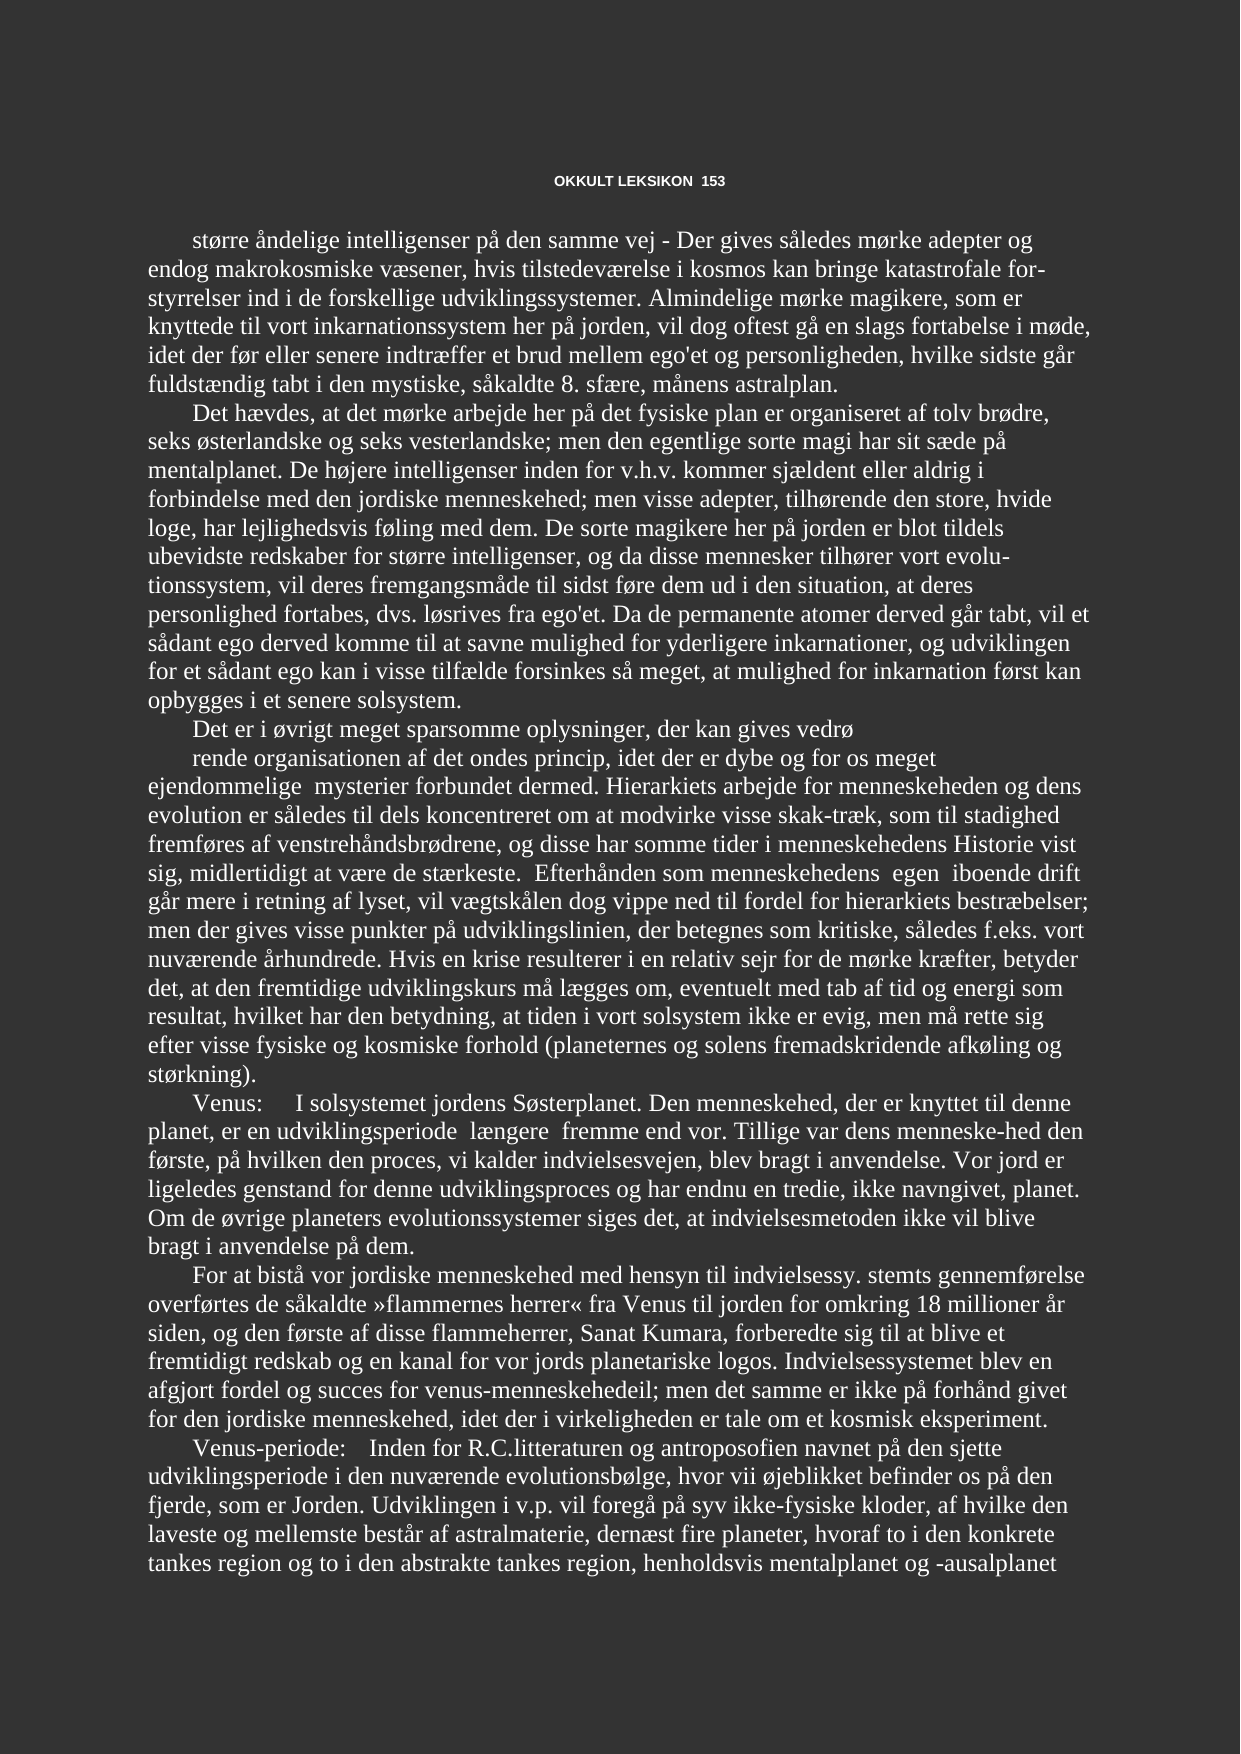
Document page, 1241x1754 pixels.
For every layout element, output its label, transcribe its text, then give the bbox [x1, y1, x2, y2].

text Venus: I solsystemet jordens Sø­sterplanet. Den menneskehed, der er knyttet til denne planet, er en ud­viklingsperiode længere fremme end vor. Tillige var dens menneske-hed den første, på hvilken den pro­ces, vi kalder indvielsesvejen, blev bragt i anvendelse. Vor jord er lige­ledes genstand for denne udvik­lingsproces og har endnu en tredie, ikke navngivet, planet. Om de øvri­ge planeters evolutionssystemer si­ges det, at indvielsesmetoden ikke vil blive bragt i anvendelse på dem. [148, 1088, 1092, 1260]
text Det er i øvrigt meget sparsomme oplysninger, der kan gives vedrø­ [148, 714, 1092, 743]
text For at bistå vor jordiske menneske­hed med hensyn til indvielsessy. stemts gennemførelse overførtes de såkaldte »flammernes herrer« fra Venus til jorden for omkring 18 mil­lioner år siden, og den første af disse flammeherrer, Sanat Kumara, for­beredte sig til at blive et fremtidigt redskab og en kanal for vor jords planetariske logos. Indvielsessyste­met blev en afgjort fordel og succes for venus-menneskehedeil; men det samme er ikke på forhånd givet for den jordiske menneskehed, idet der i virkeligheden er tale om et kos­misk eksperiment. [148, 1260, 1092, 1433]
text Venus-periode: Inden for R.C.­litteraturen og antroposofien nav­net på den sjette udviklingsperiode i den nuværende evolutionsbølge, hvor vii øjeblikket befinder os på den fjerde, som er Jorden. Udvik­lingen i v.p. vil foregå på syv ikke-fysiske kloder, af hvilke den laveste og mellemste består af astralmate­rie, dernæst fire planeter, hvoraf to i den konkrete tankes region og to i den abstrakte tankes region, hen­holdsvis mentalplanet og -ausalpla­net [148, 1433, 1092, 1576]
text rende organisationen af det ondes princip, idet der er dybe og for os meget ejendommelige mysterier forbundet dermed. Hierarkiets ar­bejde for menneskeheden og dens evolution er således til dels koncen­treret om at modvirke visse skak-træk, som til stadighed fremføres af venstrehåndsbrødrene, og disse har somme tider i menneskehedens Historie vist sig, midlertidigt at være de stærkeste. Efterhånden som menneskehedens egen iboende drift går mere i retning af lyset, vil vægtskålen dog vippe ned til fordel for hierarkiets bestræbelser; men der gives visse punkter på udvik­lingslinien, der betegnes som kriti­ske, således f.eks. vort nuværende århundrede. Hvis en krise resulte­rer i en relativ sejr for de mørke kræfter, betyder det, at den fremti­dige udviklingskurs må lægges om, eventuelt med tab af tid og energi som resultat, hvilket har den betyd­ning, at tiden i vort solsystem ikke er evig, men må rette sig efter visse fysiske og kosmiske forhold (plane­ternes og solens fremadskridende afkøling og størkning). [148, 743, 1092, 1088]
text større åndelige intelligenser på den samme vej - Der gives således mør­ke adepter og endog makrokosmi­ske væsener, hvis tilstedeværelse i kosmos kan bringe katastrofale for­styrrelser ind i de forskellige udvik­lingssystemer. Almindelige mørke magikere, som er knyttede til vort inkarnationssystem her på jorden, vil dog oftest gå en slags fortabelse i møde, idet der før eller senere ind­træffer et brud mellem ego'et og personligheden, hvilke sidste går fuldstændig tabt i den mystiske, så­kaldte 8. sfære, månens astralplan. [148, 225, 1092, 398]
text Det hævdes, at det mørke arbej­de her på det fysiske plan er organi­seret af tolv brødre, seks østerland­ske og seks vesterlandske; men den egentlige sorte magi har sit sæde på mentalplanet. De højere intelligen­ser inden for v.h.v. kommer sjæl­dent eller aldrig i forbindelse med den jordiske menneskehed; men visse adepter, tilhørende den store, hvide loge, har lejlighedsvis føling med dem. De sorte magikere her på jorden er blot tildels ubevidste red­skaber for større intelligenser, og da disse mennesker tilhører vort evolu­tionssystem, vil deres fremgangs­måde til sidst føre dem ud i den situ­ation, at deres personlighed forta­bes, dvs. løsrives fra ego'et. Da de permanente atomer derved går tabt, vil et sådant ego derved kom­me til at savne mulighed for yderli­gere inkarnationer, og udviklingen for et sådant ego kan i visse tilfælde forsinkes så meget, at mulighed for inkarnation først kan opbygges i et senere solsystem. [148, 398, 1092, 714]
